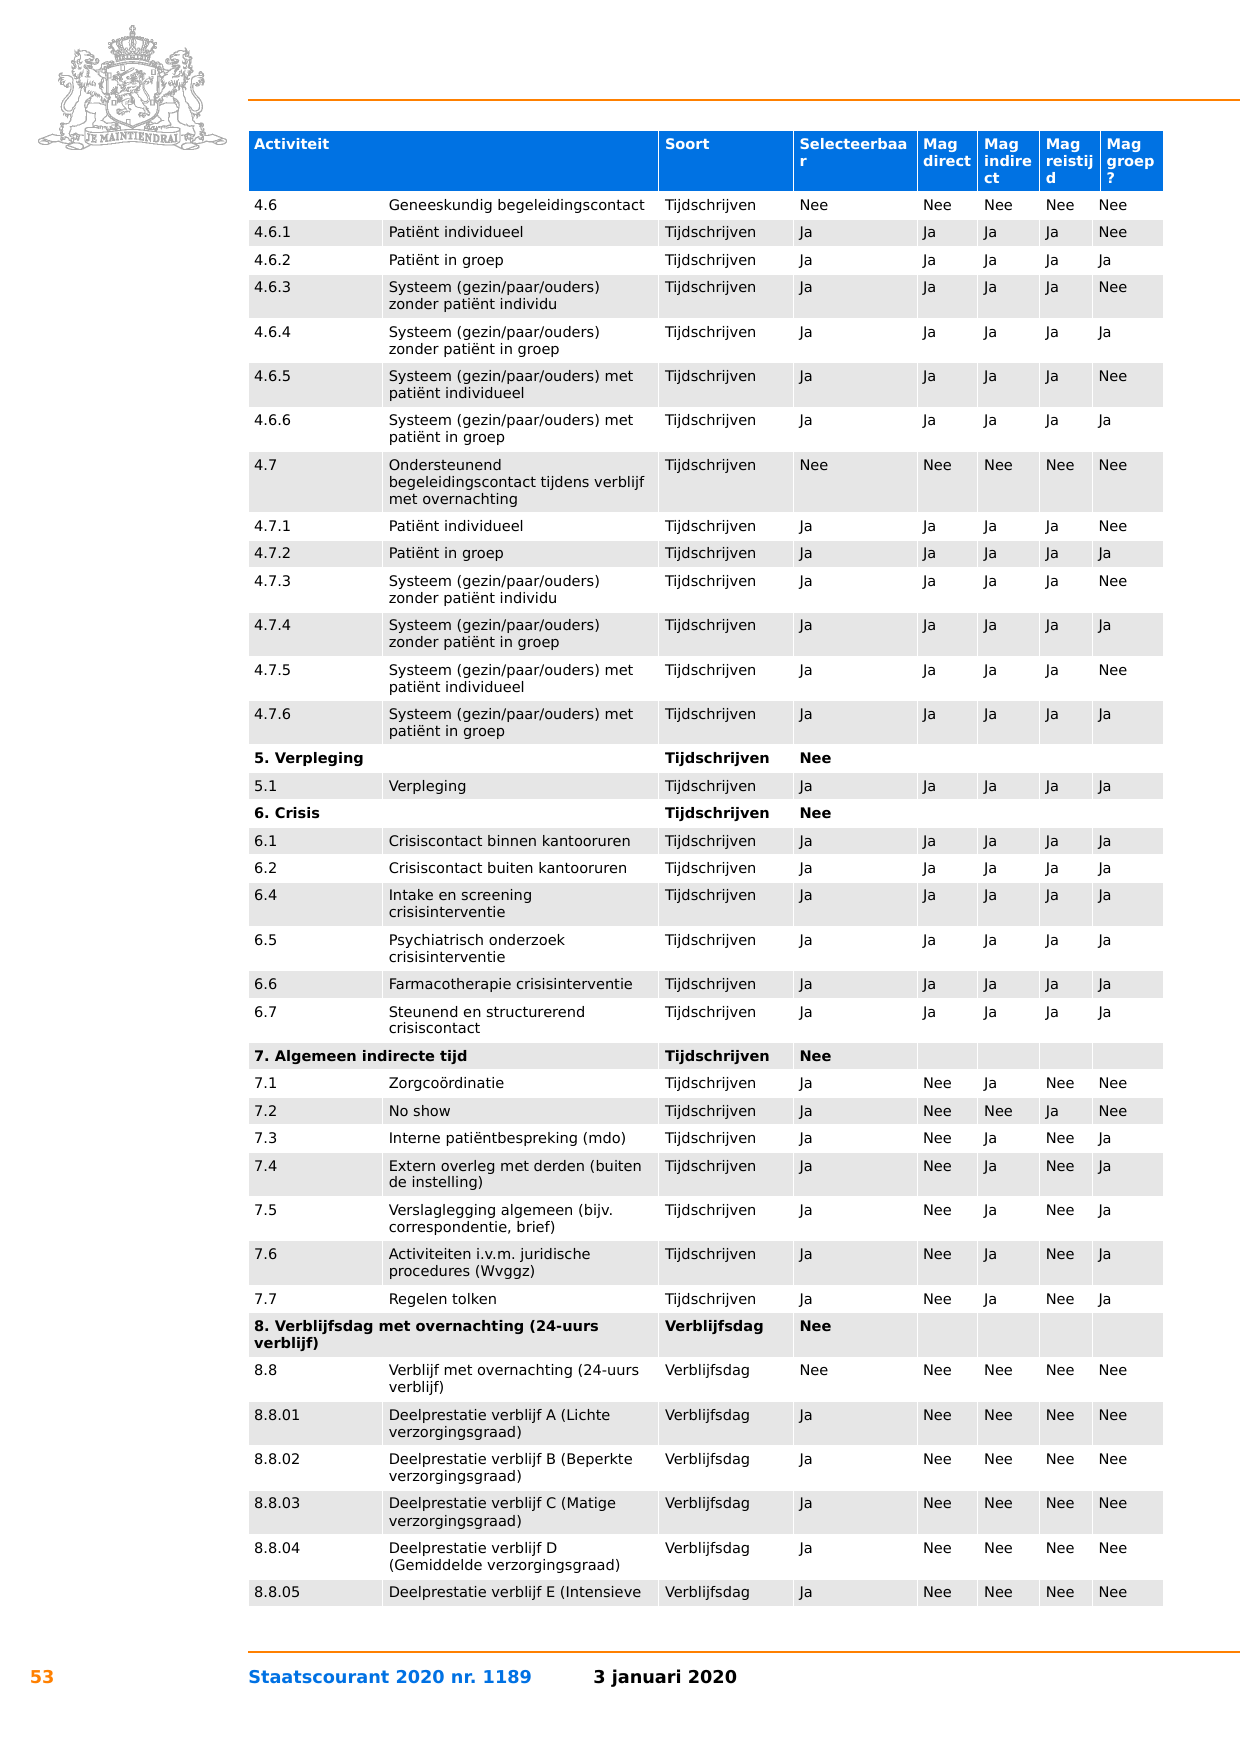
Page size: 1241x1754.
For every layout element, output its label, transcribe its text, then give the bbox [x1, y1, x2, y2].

table_cell [978, 800, 1039, 827]
table_cell Systeem (gezin/paar/ouders) met patiënt individueel [383, 363, 658, 407]
table_cell Ja [1093, 1286, 1163, 1312]
table_cell Nee [1093, 452, 1163, 512]
table_cell 4.6.4 [249, 319, 382, 362]
table_cell Ja [1040, 275, 1092, 318]
table_cell Tijdschrijven [659, 883, 793, 926]
table_cell Nee [918, 1125, 977, 1152]
table_cell [1093, 746, 1163, 772]
table_cell Ja [918, 855, 977, 882]
table_cell Ja [978, 999, 1039, 1042]
table_cell Deelprestatie verblijf C (Matige verzorgingsgraad) [383, 1491, 658, 1534]
table_cell Verblijfsdag [659, 1446, 793, 1490]
table_cell Nee [918, 1286, 977, 1312]
table_cell 4.7.1 [249, 513, 382, 540]
table_cell Verblijfsdag [659, 1313, 793, 1357]
table_cell Ja [978, 275, 1039, 318]
table_cell Ja [1040, 247, 1092, 273]
table_cell Interne patiëntbespreking (mdo) [383, 1125, 658, 1152]
table_cell Tijdschrijven [659, 192, 793, 219]
table_cell 6. Crisis [249, 800, 658, 827]
table_cell Nee [1040, 1402, 1092, 1445]
table_header Activiteit [249, 131, 658, 191]
table_cell Systeem (gezin/paar/ouders) met patiënt in groep [383, 408, 658, 451]
table_cell Nee [918, 192, 977, 219]
table_cell Ja [794, 568, 917, 611]
table_cell Activiteiten i.v.m. juridische procedures (Wvggz) [383, 1241, 658, 1285]
table_cell Nee [1040, 1358, 1092, 1401]
table_cell Nee [1093, 1071, 1163, 1097]
table_cell 4.6.6 [249, 408, 382, 451]
table_cell [1093, 1313, 1163, 1357]
table_cell Ja [794, 247, 917, 273]
table_cell Ja [1040, 828, 1092, 854]
table_cell Ja [978, 408, 1039, 451]
table_cell Nee [1040, 192, 1092, 219]
table_cell Ja [1093, 1197, 1163, 1240]
table_cell Nee [978, 1446, 1039, 1490]
table_cell Ja [794, 1286, 917, 1312]
table_cell 4.7.6 [249, 701, 382, 744]
table_cell Nee [794, 800, 917, 827]
table_cell Ja [1093, 855, 1163, 882]
table_cell Tijdschrijven [659, 1153, 793, 1196]
table_cell Ja [1093, 1125, 1163, 1152]
table_cell Nee [1093, 1446, 1163, 1490]
table_cell Ja [918, 999, 977, 1042]
table_cell Tijdschrijven [659, 828, 793, 854]
table_cell Ja [794, 541, 917, 567]
table_cell 4.6 [249, 192, 382, 219]
table_cell Deelprestatie verblijf B (Beperkte verzorgingsgraad) [383, 1446, 658, 1490]
table_cell Patiënt in groep [383, 541, 658, 567]
table_cell Ja [1093, 319, 1163, 362]
table_cell [1040, 1313, 1092, 1357]
table_cell Ja [794, 1580, 917, 1606]
table_cell Ja [918, 220, 977, 246]
table_cell Ja [918, 657, 977, 700]
table_cell Verblijfsdag [659, 1491, 793, 1534]
table_cell Nee [1040, 1071, 1092, 1097]
table_cell Ja [1093, 247, 1163, 273]
table_cell Steunend en structurerend crisiscontact [383, 999, 658, 1042]
table_cell [978, 1313, 1039, 1357]
table_cell Psychiatrisch onderzoek crisisinterventie [383, 927, 658, 970]
table_cell 4.6.1 [249, 220, 382, 246]
table_cell Ja [978, 1241, 1039, 1285]
table_cell [1040, 1043, 1092, 1069]
table_cell Ja [978, 927, 1039, 970]
table_cell Tijdschrijven [659, 773, 793, 799]
table_cell Ja [918, 883, 977, 926]
table_cell Tijdschrijven [659, 746, 793, 772]
table_cell Ja [1040, 999, 1092, 1042]
table_cell Ja [1093, 999, 1163, 1042]
table_cell Ja [794, 927, 917, 970]
table_cell Systeem (gezin/paar/ouders) zonder patiënt in groep [383, 319, 658, 362]
table_cell 8.8.02 [249, 1446, 382, 1490]
table_cell Tijdschrijven [659, 657, 793, 700]
table_cell 7.6 [249, 1241, 382, 1285]
table_cell Tijdschrijven [659, 568, 793, 611]
table_cell 4.6.5 [249, 363, 382, 407]
table_cell Ja [978, 971, 1039, 998]
table_cell 4.7.2 [249, 541, 382, 567]
table_cell Ja [1093, 883, 1163, 926]
table_cell Ja [1040, 220, 1092, 246]
table_cell [918, 746, 977, 772]
table_cell Ja [794, 363, 917, 407]
table_cell Ja [794, 971, 917, 998]
table_cell [1040, 746, 1092, 772]
table_cell Ja [794, 275, 917, 318]
table_cell Nee [794, 1043, 917, 1069]
table_cell Patiënt individueel [383, 220, 658, 246]
table_cell Extern overleg met derden (buiten de instelling) [383, 1153, 658, 1196]
table_cell 4.7.4 [249, 613, 382, 656]
table_cell Ja [794, 999, 917, 1042]
table_cell Ja [1093, 828, 1163, 854]
table_cell [918, 1043, 977, 1069]
table_cell Ja [1040, 971, 1092, 998]
table_cell 8.8.03 [249, 1491, 382, 1534]
table_cell Ja [978, 1197, 1039, 1240]
table_cell Nee [918, 1358, 977, 1401]
table_cell Ja [1093, 613, 1163, 656]
table_cell Nee [1093, 363, 1163, 407]
table_cell No show [383, 1098, 658, 1124]
table_header Selecteerbaar [794, 131, 917, 191]
table_cell 6.7 [249, 999, 382, 1042]
table_cell Nee [1040, 1580, 1092, 1606]
table_cell Tijdschrijven [659, 319, 793, 362]
table_cell Ja [794, 220, 917, 246]
table_cell Deelprestatie verblijf E (Intensieve [383, 1580, 658, 1606]
table_cell Ja [1040, 657, 1092, 700]
table_cell Ja [918, 568, 977, 611]
picture [38, 25, 227, 150]
table_cell Tijdschrijven [659, 1071, 793, 1097]
table_cell Ja [1093, 408, 1163, 451]
table_cell Nee [794, 746, 917, 772]
table_cell Nee [978, 192, 1039, 219]
table_cell [1040, 800, 1092, 827]
table_cell Nee [1093, 192, 1163, 219]
table_cell Nee [918, 1241, 977, 1285]
table_cell Ja [1040, 883, 1092, 926]
table_cell Nee [918, 1580, 977, 1606]
table_cell Nee [1040, 452, 1092, 512]
table_cell Systeem (gezin/paar/ouders) zonder patiënt individu [383, 568, 658, 611]
table_cell Crisiscontact binnen kantooruren [383, 828, 658, 854]
table_cell Ja [1093, 541, 1163, 567]
table_cell 7.4 [249, 1153, 382, 1196]
table_cell Ja [978, 701, 1039, 744]
table_cell Nee [1040, 1197, 1092, 1240]
table_cell Ja [978, 1125, 1039, 1152]
table_cell 4.7 [249, 452, 382, 512]
table_cell Nee [978, 1098, 1039, 1124]
table_cell Ja [1040, 568, 1092, 611]
table_cell 7.3 [249, 1125, 382, 1152]
table_cell Ja [1093, 701, 1163, 744]
table_cell Ja [978, 247, 1039, 273]
table_cell 6.4 [249, 883, 382, 926]
table_cell Farmacotherapie crisisinterventie [383, 971, 658, 998]
table_cell Ja [918, 275, 977, 318]
table_cell Tijdschrijven [659, 363, 793, 407]
table_cell Systeem (gezin/paar/ouders) zonder patiënt in groep [383, 613, 658, 656]
table_cell Ja [1040, 927, 1092, 970]
table_cell Nee [1093, 568, 1163, 611]
table_cell 7. Algemeen indirecte tijd [249, 1043, 658, 1069]
table_cell Nee [978, 1402, 1039, 1445]
table_cell Verblijfsdag [659, 1580, 793, 1606]
table_cell Ja [978, 513, 1039, 540]
table_cell Systeem (gezin/paar/ouders) zonder patiënt individu [383, 275, 658, 318]
table_header Mag direct [918, 131, 977, 191]
table_cell Nee [1040, 1535, 1092, 1578]
table_cell Nee [978, 1535, 1039, 1578]
table_cell Nee [1093, 1098, 1163, 1124]
table_cell Tijdschrijven [659, 1098, 793, 1124]
table_cell Tijdschrijven [659, 927, 793, 970]
table_cell Ja [918, 927, 977, 970]
table_cell Ja [918, 971, 977, 998]
table_cell Tijdschrijven [659, 247, 793, 273]
table_cell Verblijfsdag [659, 1535, 793, 1578]
table_cell Ja [918, 247, 977, 273]
table_cell [918, 1313, 977, 1357]
table_cell Tijdschrijven [659, 701, 793, 744]
table_cell 8.8.05 [249, 1580, 382, 1606]
table_cell Tijdschrijven [659, 452, 793, 512]
table_cell Nee [1093, 1491, 1163, 1534]
table_cell Ja [1040, 363, 1092, 407]
table_cell 6.5 [249, 927, 382, 970]
table_cell 8.8 [249, 1358, 382, 1401]
table_cell Tijdschrijven [659, 1286, 793, 1312]
table_cell Nee [794, 192, 917, 219]
table_cell Tijdschrijven [659, 1197, 793, 1240]
table_cell [978, 1043, 1039, 1069]
table_cell 4.6.3 [249, 275, 382, 318]
table_header Mag indirect [978, 131, 1039, 191]
table_cell Nee [1040, 1446, 1092, 1490]
table_cell Ja [794, 1491, 917, 1534]
table_cell Geneeskundig begeleidingscontact [383, 192, 658, 219]
table_cell 5. Verpleging [249, 746, 658, 772]
table_cell Nee [794, 1358, 917, 1401]
table_cell [918, 800, 977, 827]
table_cell Ja [1093, 1153, 1163, 1196]
table_cell Crisiscontact buiten kantooruren [383, 855, 658, 882]
table_cell Verslaglegging algemeen (bijv. correspondentie, brief) [383, 1197, 658, 1240]
table_cell 8.8.01 [249, 1402, 382, 1445]
table_cell Nee [978, 1491, 1039, 1534]
table_cell Ja [978, 883, 1039, 926]
table_cell Ja [1040, 701, 1092, 744]
table_cell Tijdschrijven [659, 541, 793, 567]
table_cell Nee [918, 1153, 977, 1196]
table_cell Nee [1040, 1241, 1092, 1285]
table_cell Ja [794, 883, 917, 926]
table_cell Ja [978, 220, 1039, 246]
table_cell Tijdschrijven [659, 275, 793, 318]
table_cell Verblijfsdag [659, 1402, 793, 1445]
table_cell Ja [918, 828, 977, 854]
table_cell [978, 746, 1039, 772]
table_cell Ja [794, 1098, 917, 1124]
table_cell Nee [794, 1313, 917, 1357]
table_cell 7.5 [249, 1197, 382, 1240]
table_cell Nee [978, 1580, 1039, 1606]
table_cell 4.6.2 [249, 247, 382, 273]
table_cell Ja [1093, 1241, 1163, 1285]
table_cell Ja [918, 613, 977, 656]
table_cell Nee [918, 1071, 977, 1097]
table_cell Deelprestatie verblijf D (Gemiddelde verzorgingsgraad) [383, 1535, 658, 1578]
table_cell Ja [978, 363, 1039, 407]
table_cell Nee [1040, 1125, 1092, 1152]
table_cell Ja [1040, 319, 1092, 362]
table_cell Tijdschrijven [659, 800, 793, 827]
table_cell Nee [918, 1535, 977, 1578]
table_cell Nee [918, 1491, 977, 1534]
table_cell Ja [794, 1241, 917, 1285]
table_cell Nee [978, 1358, 1039, 1401]
table_cell Ja [978, 1071, 1039, 1097]
table_cell Nee [1093, 275, 1163, 318]
table_cell Ja [978, 855, 1039, 882]
table_cell Systeem (gezin/paar/ouders) met patiënt in groep [383, 701, 658, 744]
table_cell Nee [1093, 1535, 1163, 1578]
table_header Mag groep? [1101, 131, 1163, 191]
table_cell Ja [794, 1197, 917, 1240]
table_cell 7.2 [249, 1098, 382, 1124]
table_cell Ja [794, 828, 917, 854]
table_cell Ja [1040, 1098, 1092, 1124]
table_cell Patiënt in groep [383, 247, 658, 273]
table_cell Tijdschrijven [659, 971, 793, 998]
table_cell 8. Verblijfsdag met overnachting (24-uurs verblijf) [249, 1313, 658, 1357]
table_cell Regelen tolken [383, 1286, 658, 1312]
table_cell Tijdschrijven [659, 1125, 793, 1152]
table_cell Ja [978, 657, 1039, 700]
table_cell Ja [1040, 855, 1092, 882]
table_cell Nee [1093, 1402, 1163, 1445]
table_cell Ja [918, 513, 977, 540]
table_cell Verblijf met overnachting (24-uurs verblijf) [383, 1358, 658, 1401]
table_cell Ja [794, 657, 917, 700]
table_cell Zorgcoördinatie [383, 1071, 658, 1097]
table_cell Ja [918, 363, 977, 407]
table_cell Ja [794, 855, 917, 882]
table_cell 4.7.3 [249, 568, 382, 611]
table_cell Ja [978, 541, 1039, 567]
table_cell Ja [1093, 927, 1163, 970]
table_cell Ja [794, 1446, 917, 1490]
table_cell Ja [794, 319, 917, 362]
table_cell Ja [794, 513, 917, 540]
table_cell Nee [1093, 657, 1163, 700]
table_cell Deelprestatie verblijf A (Lichte verzorgingsgraad) [383, 1402, 658, 1445]
table_header Mag reistijd [1040, 131, 1100, 191]
table_cell Ja [1093, 773, 1163, 799]
table_cell Ja [978, 773, 1039, 799]
table_cell Ja [918, 773, 977, 799]
table_cell Ja [1093, 971, 1163, 998]
table_cell 6.6 [249, 971, 382, 998]
table_cell Nee [918, 1446, 977, 1490]
table_cell Nee [1040, 1286, 1092, 1312]
table_cell Ondersteunend begeleidingscontact tijdens verblijf met overnachting [383, 452, 658, 512]
table_cell Ja [978, 1153, 1039, 1196]
table_cell 4.7.5 [249, 657, 382, 700]
table_cell Nee [918, 1402, 977, 1445]
table_cell Tijdschrijven [659, 408, 793, 451]
table_cell 5.1 [249, 773, 382, 799]
table_cell Ja [1040, 541, 1092, 567]
table_cell Systeem (gezin/paar/ouders) met patiënt individueel [383, 657, 658, 700]
table_cell Tijdschrijven [659, 855, 793, 882]
table_cell Nee [794, 452, 917, 512]
table_cell Nee [1093, 220, 1163, 246]
table_cell 6.2 [249, 855, 382, 882]
table_cell 7.1 [249, 1071, 382, 1097]
table_cell Ja [1040, 408, 1092, 451]
table_cell Tijdschrijven [659, 999, 793, 1042]
table_cell Nee [1093, 513, 1163, 540]
table_cell Tijdschrijven [659, 1241, 793, 1285]
table_cell Ja [794, 1535, 917, 1578]
table_cell Ja [1040, 513, 1092, 540]
table_cell Ja [794, 1125, 917, 1152]
table_cell Nee [918, 452, 977, 512]
table_cell Nee [918, 1197, 977, 1240]
table_cell Ja [978, 828, 1039, 854]
table_cell Ja [978, 319, 1039, 362]
table_cell 8.8.04 [249, 1535, 382, 1578]
table_cell Nee [1093, 1580, 1163, 1606]
table_cell Ja [794, 701, 917, 744]
table_cell Ja [978, 613, 1039, 656]
table_cell Patiënt individueel [383, 513, 658, 540]
table_cell Ja [918, 319, 977, 362]
table_cell Ja [978, 568, 1039, 611]
table_cell Ja [918, 541, 977, 567]
table_cell Nee [1040, 1153, 1092, 1196]
table_cell Tijdschrijven [659, 513, 793, 540]
table_cell Ja [1040, 773, 1092, 799]
table_cell 7.7 [249, 1286, 382, 1312]
table_cell Nee [978, 452, 1039, 512]
table_cell Verblijfsdag [659, 1358, 793, 1401]
table_cell Ja [978, 1286, 1039, 1312]
table_cell Verpleging [383, 773, 658, 799]
table_cell Ja [1040, 613, 1092, 656]
table_cell Tijdschrijven [659, 613, 793, 656]
table_cell Nee [1040, 1491, 1092, 1534]
table_cell Ja [794, 1153, 917, 1196]
table_cell Ja [918, 701, 977, 744]
table_cell Ja [794, 613, 917, 656]
table_cell Tijdschrijven [659, 220, 793, 246]
table_cell Intake en screening crisisinterventie [383, 883, 658, 926]
table_cell 6.1 [249, 828, 382, 854]
table_cell Ja [794, 1402, 917, 1445]
table_cell Nee [918, 1098, 977, 1124]
table_cell Ja [794, 1071, 917, 1097]
table_header Soort [659, 131, 793, 191]
table_cell Ja [918, 408, 977, 451]
table_cell [1093, 1043, 1163, 1069]
table_cell Ja [794, 408, 917, 451]
table_cell Nee [1093, 1358, 1163, 1401]
table_cell Tijdschrijven [659, 1043, 793, 1069]
table_cell [1093, 800, 1163, 827]
table_cell Ja [794, 773, 917, 799]
